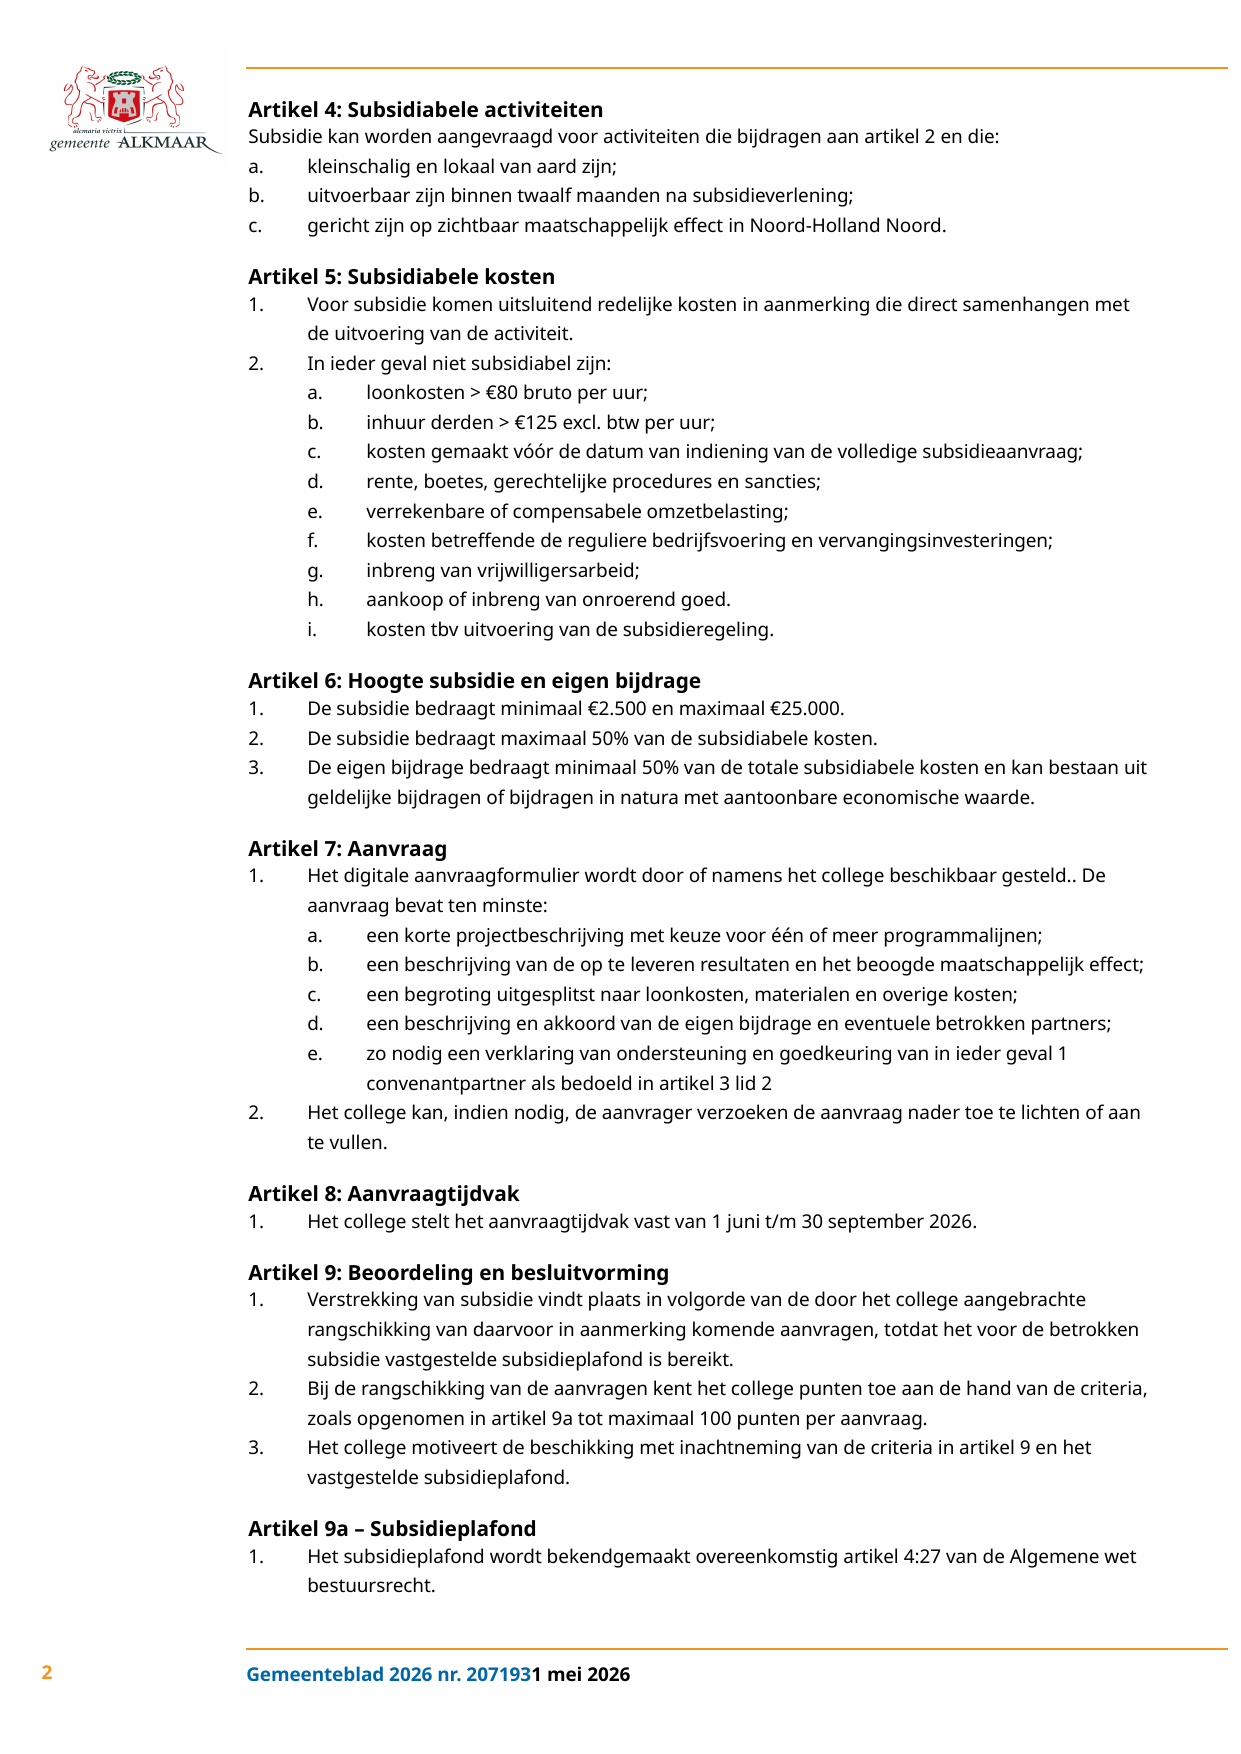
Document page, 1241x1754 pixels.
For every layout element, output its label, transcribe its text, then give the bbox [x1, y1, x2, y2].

list Het digitale aanvraagformulier wordt door of namens het college beschikbaar gesteld.. De aanvraag bevat ten minste: [248, 863, 1152, 918]
list inhuur derden > €125 excl. btw per uur; [307, 409, 1152, 435]
list gericht zijn op zichtbaar maatschappelijk effect in Noord-Holland Noord. [248, 212, 1152, 238]
text Artikel 4: Subsidiabele activiteiten [248, 95, 1152, 123]
list rente, boetes, gerechtelijke procedures en sancties; [307, 468, 1152, 494]
list verrekenbare of compensabele omzetbelasting; [307, 498, 1152, 524]
list kleinschalig en lokaal van aard zijn; [248, 153, 1152, 178]
text Artikel 9a – Subsidieplafond [248, 1514, 1152, 1543]
list uitvoerbaar zijn binnen twaalf maanden na subsidieverlening; [248, 182, 1152, 208]
text Artikel 8: Aanvraagtijdvak [248, 1179, 1152, 1208]
list Het college motiveert de beschikking met inachtneming van de criteria in artikel 9 en het vastgestelde subsidieplafond. [248, 1434, 1152, 1490]
text Artikel 9: Beoordeling en besluitvorming [248, 1258, 1152, 1287]
list een beschrijving en akkoord van de eigen bijdrage en eventuele betrokken partners; [307, 1011, 1152, 1036]
list Het subsidieplafond wordt bekendgemaakt overeenkomstig artikel 4:27 van de Algemene wet bestuursrecht. [248, 1543, 1152, 1598]
list Het college stelt het aanvraagtijdvak vast van 1 juni t/m 30 september 2026. [248, 1208, 1152, 1233]
list zo nodig een verklaring van ondersteuning en goedkeuring van in ieder geval 1 convenantpartner als bedoeld in artikel 3 lid 2 [307, 1040, 1152, 1096]
list Bij de rangschikking van de aanvragen kent het college punten toe aan de hand van de criteria, zoals opgenomen in artikel 9a tot maximaal 100 punten per aanvraag. [248, 1375, 1152, 1431]
list kosten gemaakt vóór de datum van indiening van de volledige subsidieaanvraag; [307, 439, 1152, 464]
list loonkosten > €80 bruto per uur; [307, 379, 1152, 405]
list een korte projectbeschrijving met keuze voor één of meer programmalijnen; [307, 922, 1152, 948]
list Het college kan, indien nodig, de aanvrager verzoeken de aanvraag nader toe te lichten of aan te vullen. [248, 1099, 1152, 1155]
picture [41, 47, 231, 172]
text Subsidie kan worden aangevraagd voor activiteiten die bijdragen aan artikel 2 en die: [248, 123, 1152, 149]
list De eigen bijdrage bedraagt minimaal 50% van de totale subsidiabele kosten en kan bestaan uit geldelijke bijdragen of bijdragen in natura met aantoonbare economische waarde. [248, 754, 1152, 809]
text Artikel 6: Hoogte subsidie en eigen bijdrage [248, 667, 1152, 695]
list In ieder geval niet subsidiabel zijn: [248, 350, 1152, 376]
list Verstrekking van subsidie vindt plaats in volgorde van de door het college aangebrachte rangschikking van daarvoor in aanmerking komende aanvragen, totdat het voor de betrokken subsidie vastgestelde subsidieplafond is bereikt. [248, 1287, 1152, 1372]
list inbreng van vrijwilligersarbeid; [307, 557, 1152, 583]
list kosten betreffende de reguliere bedrijfsvoering en vervangingsinvesteringen; [307, 527, 1152, 553]
list De subsidie bedraagt minimaal €2.500 en maximaal €25.000. [248, 695, 1152, 721]
list aankoop of inbreng van onroerend goed. [307, 587, 1152, 612]
text Artikel 7: Aanvraag [248, 834, 1152, 863]
list een begroting uitgesplitst naar loonkosten, materialen en overige kosten; [307, 981, 1152, 1007]
list een beschrijving van de op te leveren resultaten en het beoogde maatschappelijk effect; [307, 951, 1152, 977]
list De subsidie bedraagt maximaal 50% van de subsidiabele kosten. [248, 725, 1152, 750]
list Voor subsidie komen uitsluitend redelijke kosten in aanmerking die direct samenhangen met de uitvoering van de activiteit. [248, 291, 1152, 346]
list kosten tbv uitvoering van de subsidieregeling. [307, 616, 1152, 642]
text Artikel 5: Subsidiabele kosten [248, 262, 1152, 291]
